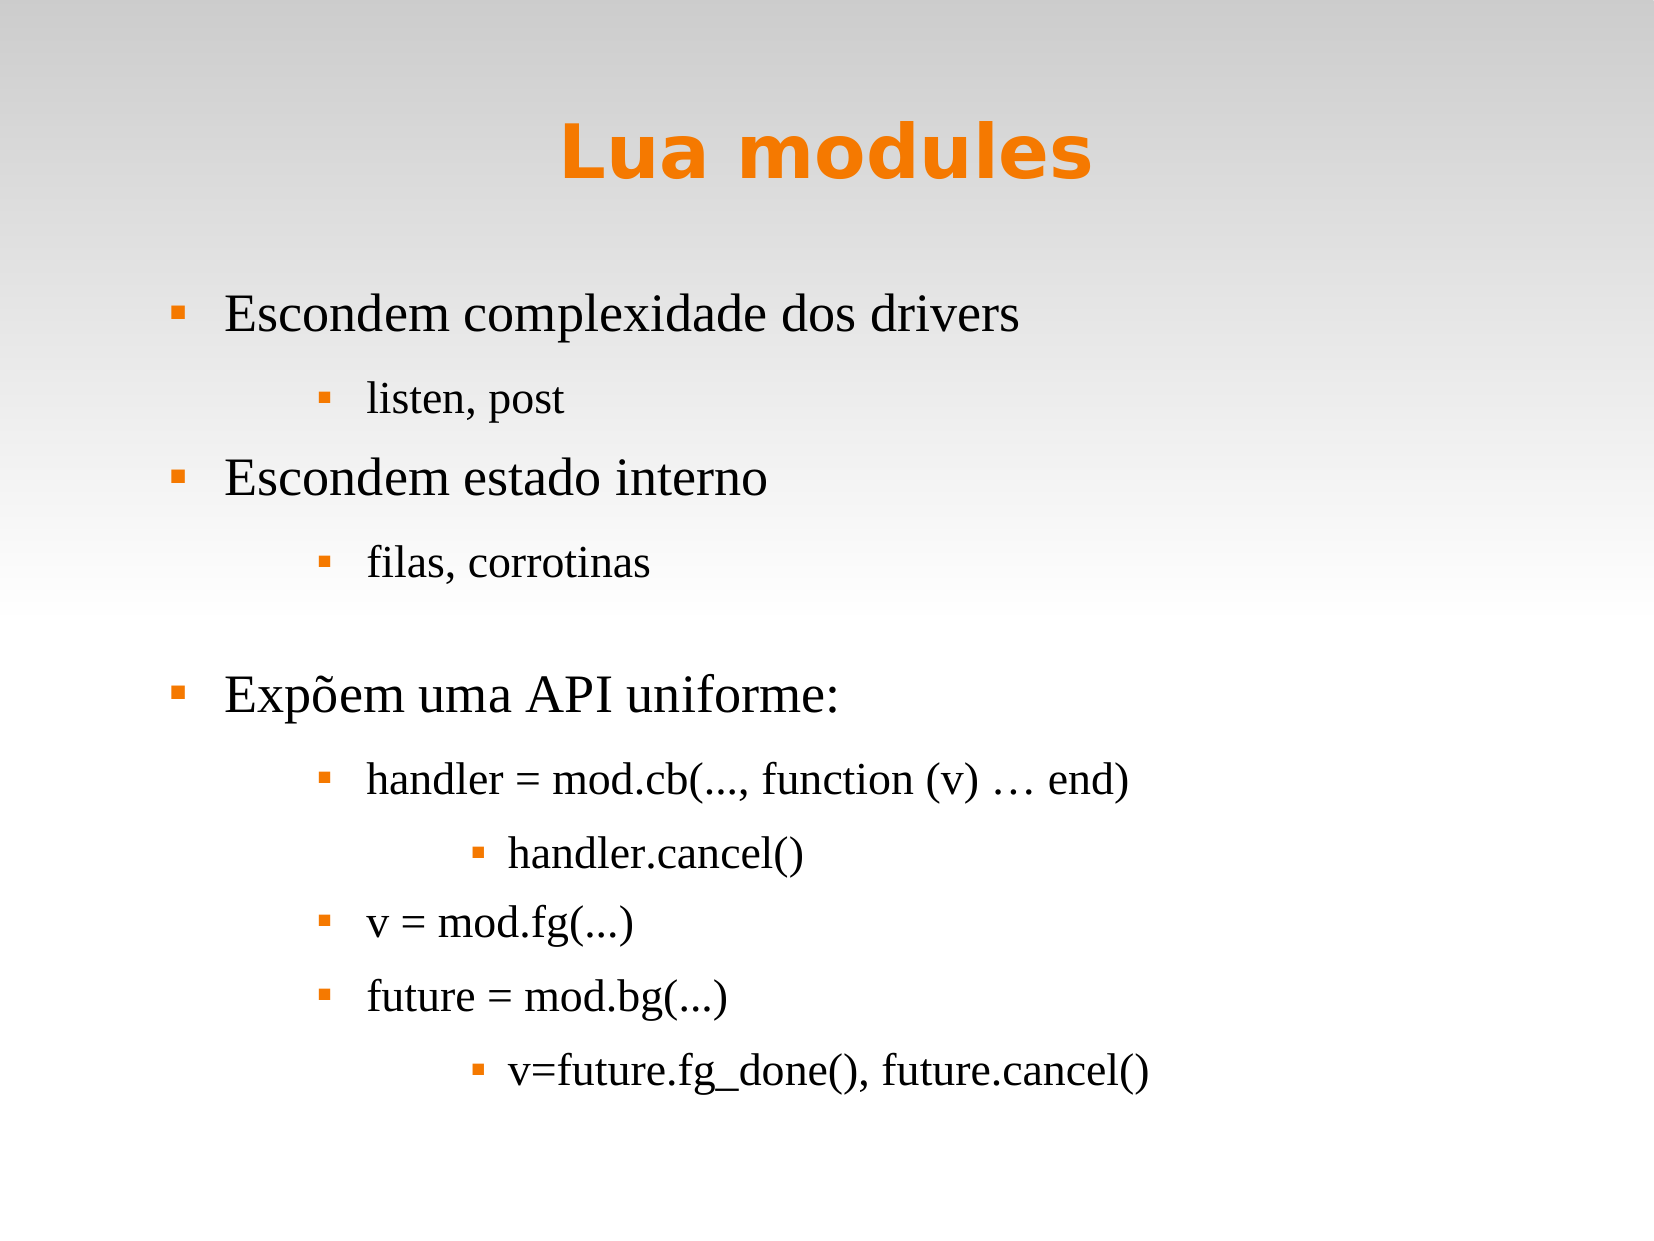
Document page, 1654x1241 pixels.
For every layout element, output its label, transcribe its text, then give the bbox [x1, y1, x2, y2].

list Escondem complexidade dos drivers listen, post Escondem estado interno filas, corrotinas Expõem uma API uniforme: handler = mod.cb(..., function (v) … end) handler.cancel() v = mod.fg(...) future = mod.bg(...) v=future.fg_done(), future.cancel() [82, 231, 1571, 1151]
title Lua modules [82, 49, 1571, 231]
